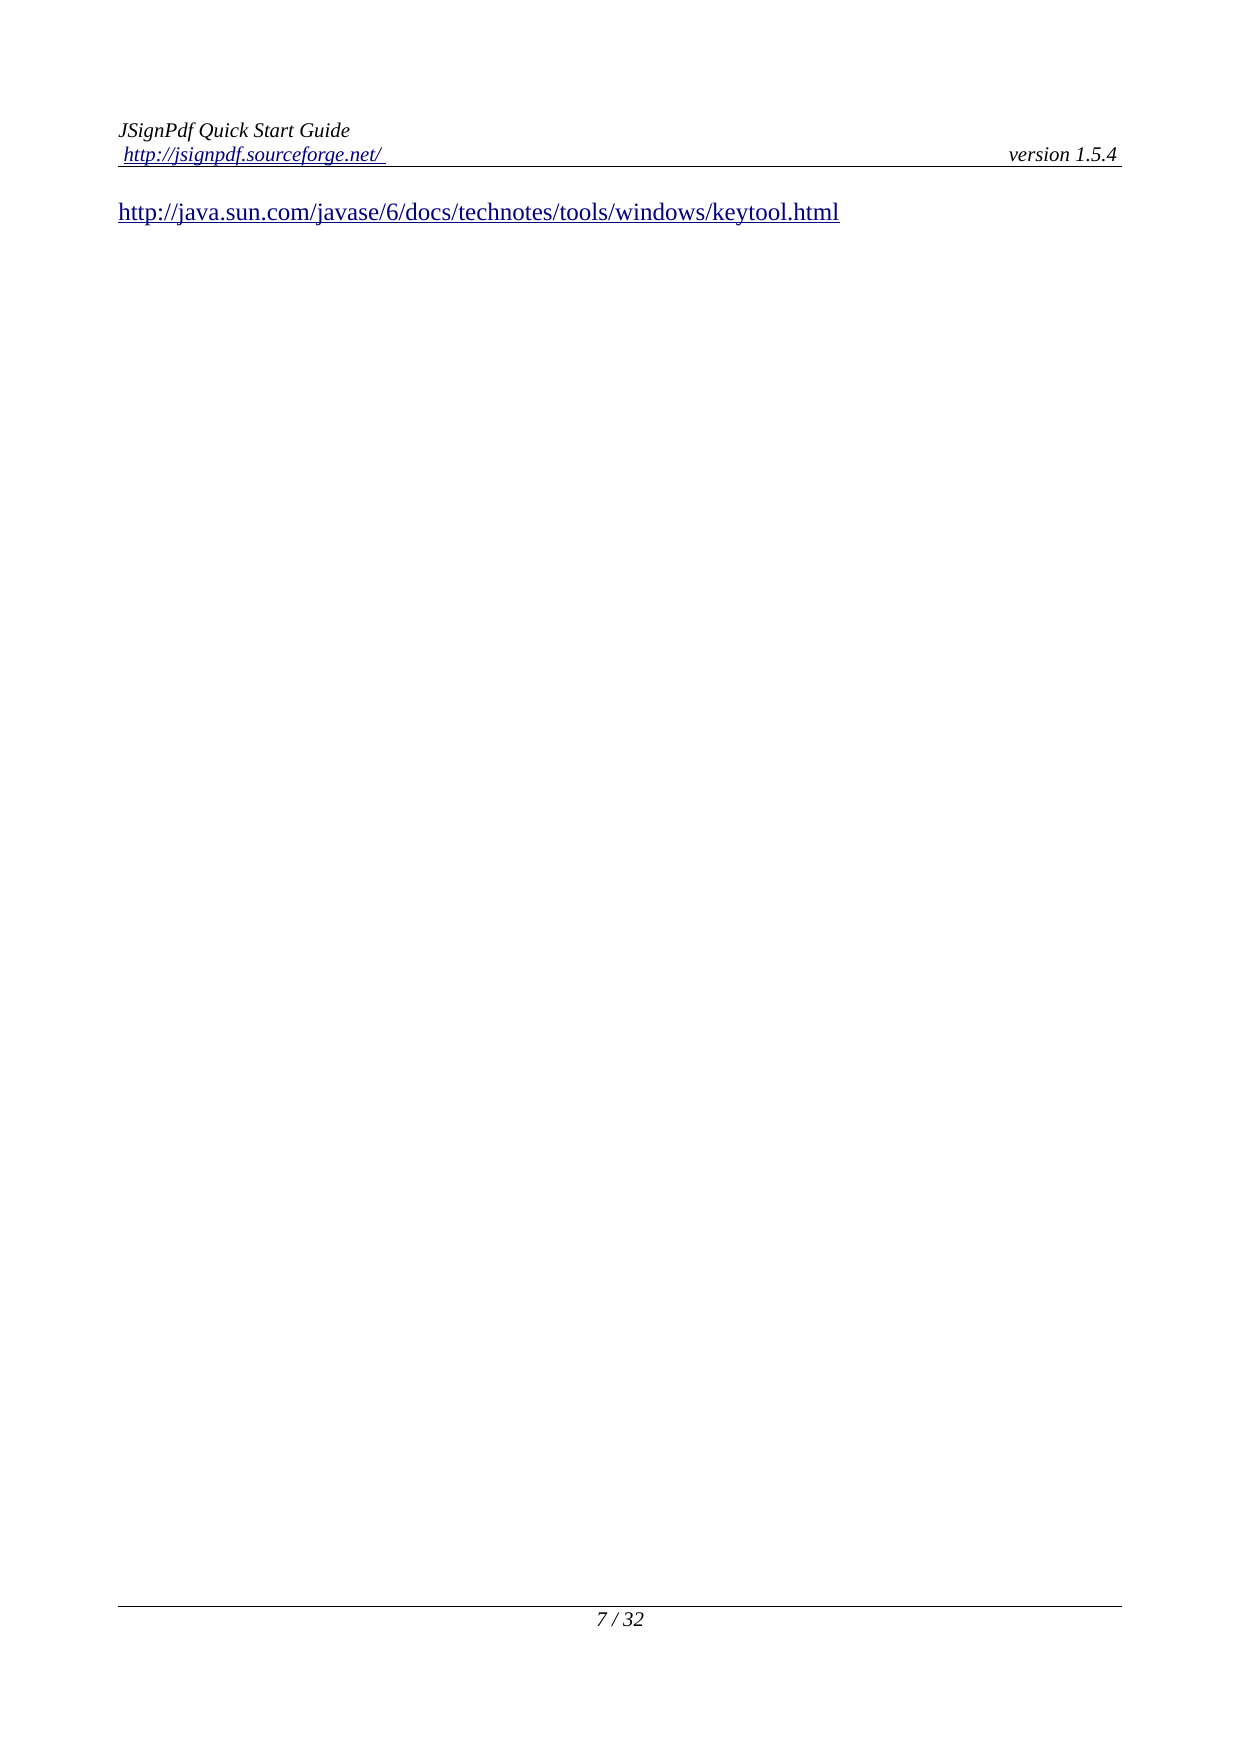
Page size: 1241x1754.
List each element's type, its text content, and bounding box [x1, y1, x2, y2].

text http://java.sun.com/javase/6/docs/technotes/tools/windows/keytool.html [118, 197, 1122, 226]
